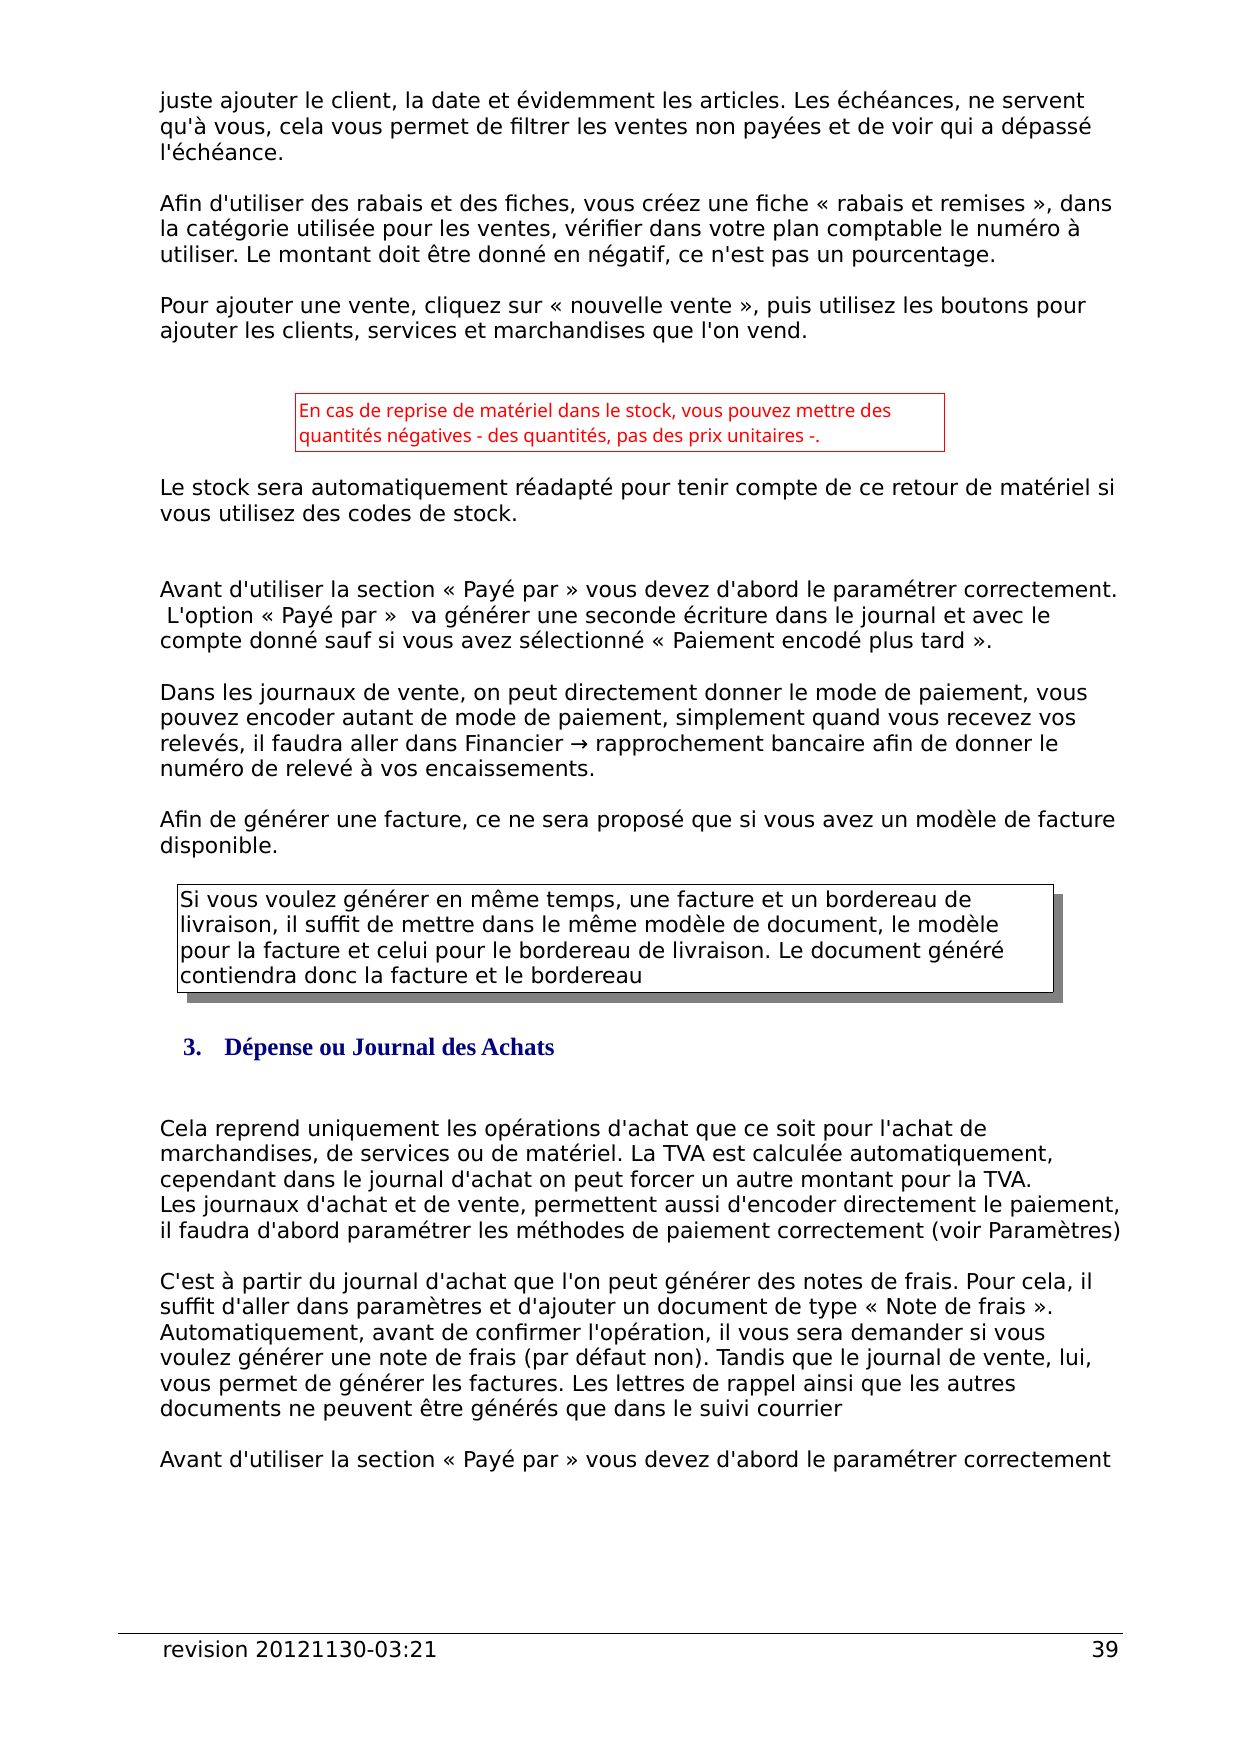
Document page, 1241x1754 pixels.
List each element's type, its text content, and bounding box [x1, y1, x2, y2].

text Avant d'utiliser la section « Payé par » vous devez d'abord le paramétrer correctement [159, 1448, 1123, 1473]
text Cela reprend uniquement les opérations d'achat que ce soit pour l'achat de marchandises, de services ou de matériel. La TVA est calculée automatiquement, cependant dans le journal d'achat on peut forcer un autre montant pour la TVA. [159, 1116, 1123, 1192]
text C'est à partir du journal d'achat que l'on peut générer des notes de frais. Pour cela, il suffit d'aller dans paramètres et d'ajouter un document de type « Note de frais ». Automatiquement, avant de confirmer l'opération, il vous sera demander si vous voulez générer une note de frais (par défaut non). Tandis que le journal de vente, lui, vous permet de générer les factures. Les lettres de rappel ainsi que les autres documents ne peuvent être générés que dans le suivi courrier [159, 1269, 1123, 1422]
subtitle Dépense ou Journal des Achats [177, 1032, 1123, 1061]
text Avant d'utiliser la section « Payé par » vous devez d'abord le paramétrer correctement. [159, 578, 1123, 603]
text En cas de reprise de matériel dans le stock, vous pouvez mettre des quantités négatives - des quantités, pas des prix unitaires -. [296, 394, 944, 451]
text Afin de générer une facture, ce ne sera proposé que si vous avez un modèle de facture disponible. [159, 807, 1123, 858]
text Dans les journaux de vente, on peut directement donner le mode de paiement, vous pouvez encoder autant de mode de paiement, simplement quand vous recevez vos relevés, il faudra aller dans Financier → rapprochement bancaire afin de donner le numéro de relevé à vos encaissements. [159, 680, 1123, 782]
text Si vous voulez générer en même temps, une facture et un bordereau de livraison, il suffit de mettre dans le même modèle de document, le modèle pour la facture et celui pour le bordereau de livraison. Le document généré contiendra donc la facture et le bordereau [178, 885, 1053, 992]
text Les journaux d'achat et de vente, permettent aussi d'encoder directement le paiement, il faudra d'abord paramétrer les méthodes de paiement correctement (voir Paramètres) [159, 1192, 1123, 1243]
text Afin d'utiliser des rabais et des fiches, vous créez une fiche « rabais et remises », dans la catégorie utilisée pour les ventes, vérifier dans votre plan comptable le numéro à utiliser. Le montant doit être donné en négatif, ce n'est pas un pourcentage. [159, 191, 1123, 267]
text Le stock sera automatiquement réadapté pour tenir compte de ce retour de matériel si vous utilisez des codes de stock. [159, 476, 1123, 527]
text Pour ajouter une vente, cliquez sur « nouvelle vente », puis utilisez les boutons pour ajouter les clients, services et marchandises que l'on vend. [159, 293, 1123, 344]
text L'option « Payé par » va générer une seconde écriture dans le journal et avec le compte donné sauf si vous avez sélectionné « Paiement encodé plus tard ». [159, 603, 1123, 654]
text juste ajouter le client, la date et évidemment les articles. Les échéances, ne servent qu'à vous, cela vous permet de filtrer les ventes non payées et de voir qui a dépassé l'échéance. [159, 88, 1123, 165]
